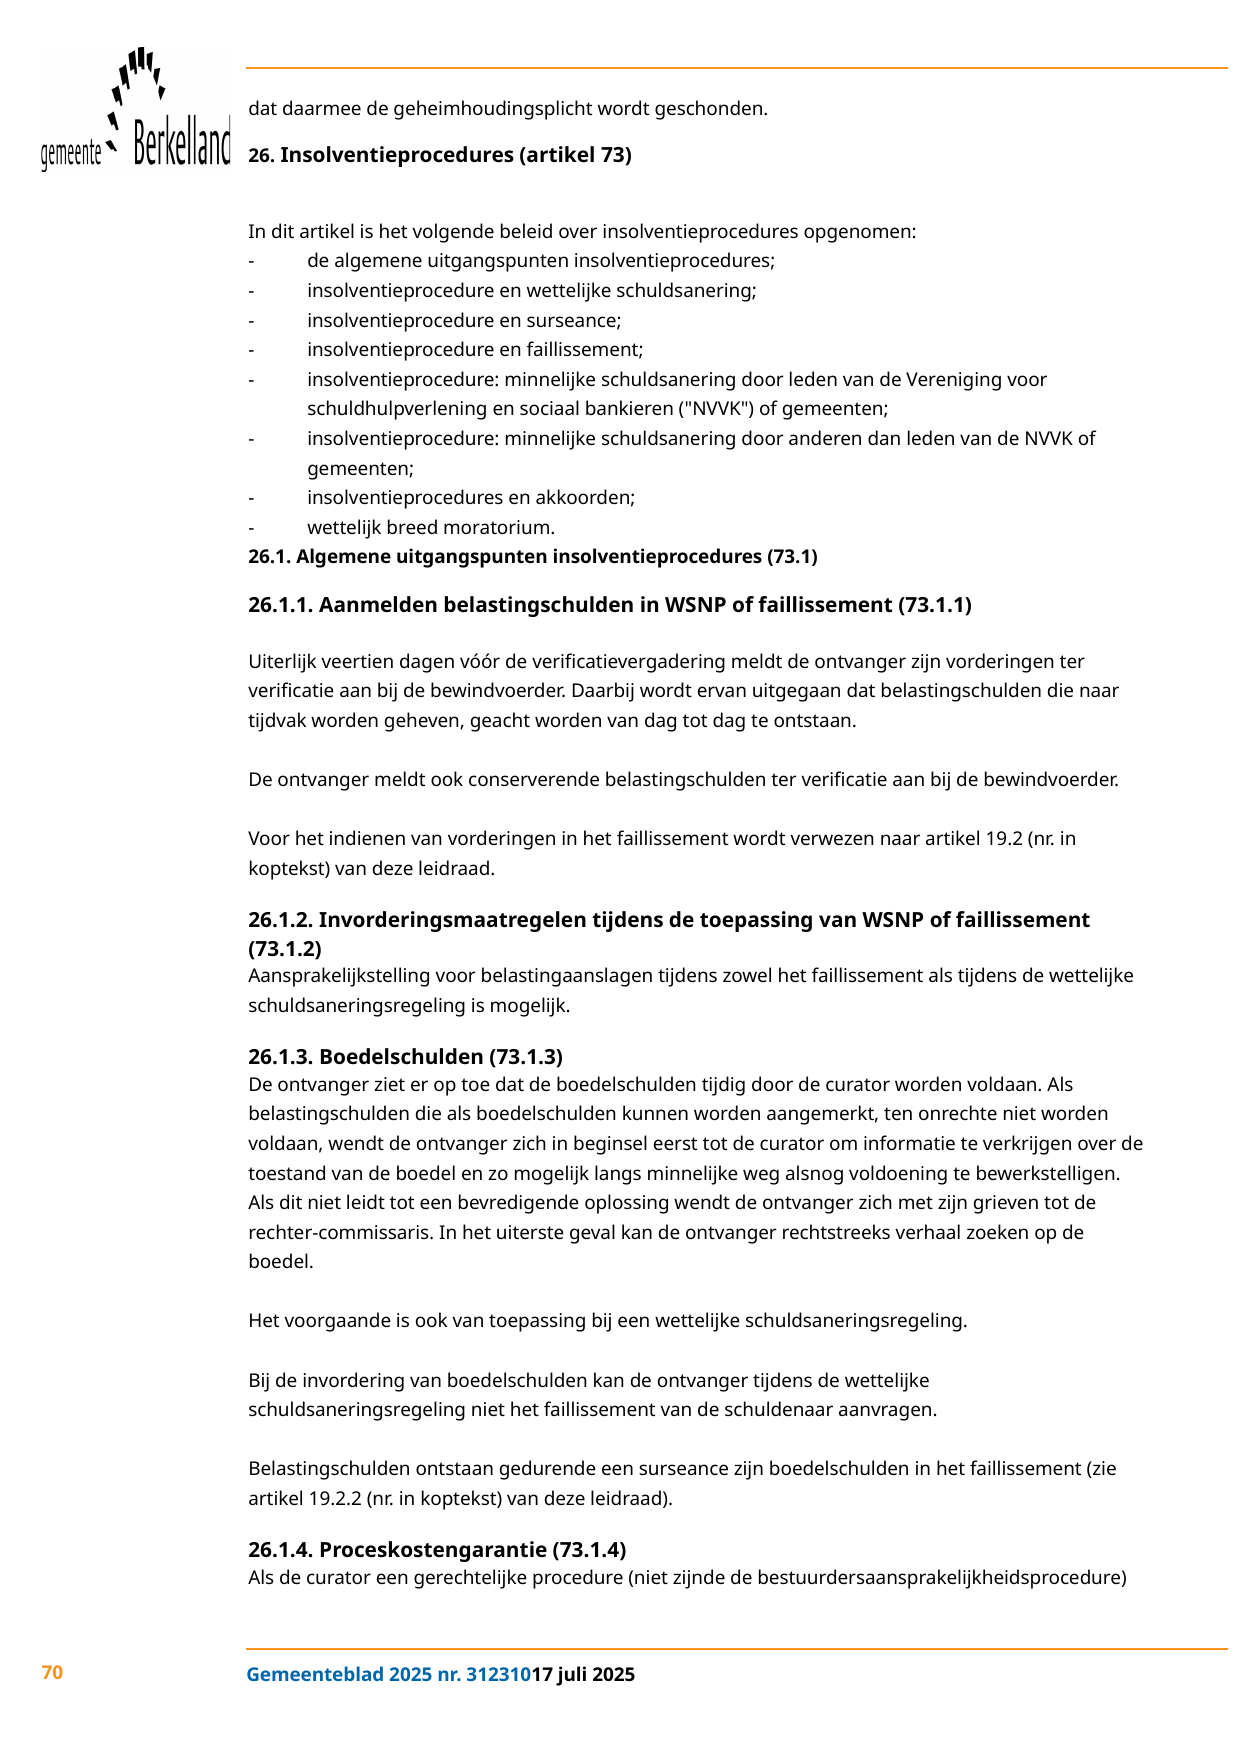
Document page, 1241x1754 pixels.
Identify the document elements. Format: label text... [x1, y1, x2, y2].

list insolventieprocedure: minnelijke schuldsanering door anderen dan leden van de NVVK of gemeenten; [248, 425, 1152, 481]
list insolventieprocedures en akkoorden; [248, 484, 1152, 510]
text Bij de invordering van boedelschulden kan de ontvanger tijdens de wettelijke schuldsaneringsregeling niet het faillissement van de schuldenaar aanvragen. [248, 1367, 1152, 1422]
list insolventieprocedure en wettelijke schuldsanering; [248, 277, 1152, 303]
list insolventieprocedure en surseance; [248, 307, 1152, 333]
text Belastingschulden ontstaan gedurende een surseance zijn boedelschulden in het faillissement (zie artikel 19.2.2 (nr. in koptekst) van deze leidraad). [248, 1456, 1152, 1511]
list insolventieprocedure en faillissement; [248, 336, 1152, 362]
text In dit artikel is het volgende beleid over insolventieprocedures opgenomen: [248, 218, 1152, 244]
text Voor het indienen van vorderingen in het faillissement wordt verwezen naar artikel 19.2 (nr. in koptekst) van deze leidraad. [248, 826, 1152, 881]
text 26.1.1. Aanmelden belastingschulden in WSNP of faillissement (73.1.1) [248, 590, 1152, 618]
text 26.1.2. Invorderingsmaatregelen tijdens de toepassing van WSNP of faillissement (73.1.2) [248, 906, 1152, 962]
text 26. Insolventieprocedures (artikel 73) [248, 140, 1152, 169]
list de algemene uitgangspunten insolventieprocedures; [248, 248, 1152, 273]
text 26.1.3. Boedelschulden (73.1.3) [248, 1042, 1152, 1071]
text 26.1. Algemene uitgangspunten insolventieprocedures (73.1) [248, 543, 1152, 569]
text De ontvanger ziet er op toe dat de boedelschulden tijdig door de curator worden voldaan. Als belastingschulden die als boedelschulden kunnen worden aangemerkt, ten onrechte niet worden voldaan, wendt de ontvanger zich in beginsel eerst tot de curator om informatie te verkrijgen over de toestand van de boedel en zo mogelijk langs minnelijke weg alsnog voldoening te bewerkstelligen. Als dit niet leidt tot een bevredigende oplossing wendt de ontvanger zich met zijn grieven tot de rechter-commissaris. In het uiterste geval kan de ontvanger rechtstreeks verhaal zoeken op de boedel. [248, 1071, 1152, 1274]
text 26.1.4. Proceskostengarantie (73.1.4) [248, 1536, 1152, 1564]
list wettelijk breed moratorium. [248, 514, 1152, 540]
picture [41, 47, 231, 172]
text Aansprakelijkstelling voor belastingaanslagen tijdens zowel het faillissement als tijdens de wettelijke schuldsaneringsregeling is mogelijk. [248, 962, 1152, 1018]
text De ontvanger meldt ook conserverende belastingschulden ter verificatie aan bij de bewindvoerder. [248, 766, 1152, 792]
text Uiterlijk veertien dagen vóór de verificatievergadering meldt de ontvanger zijn vorderingen ter verificatie aan bij de bewindvoerder. Daarbij wordt ervan uitgegaan dat belastingschulden die naar tijdvak worden geheven, geacht worden van dag tot dag te ontstaan. [248, 648, 1152, 733]
list insolventieprocedure: minnelijke schuldsanering door leden van de Vereniging voor schuldhulpverlening en sociaal bankieren ("NVVK") of gemeenten; [248, 366, 1152, 421]
text Als de curator een gerechtelijke procedure (niet zijnde de bestuurdersaansprakelijkheidsprocedure) [248, 1564, 1152, 1590]
text Het voorgaande is ook van toepassing bij een wettelijke schuldsaneringsregeling. [248, 1308, 1152, 1333]
text dat daarmee de geheimhoudingsplicht wordt geschonden. [248, 95, 1152, 121]
